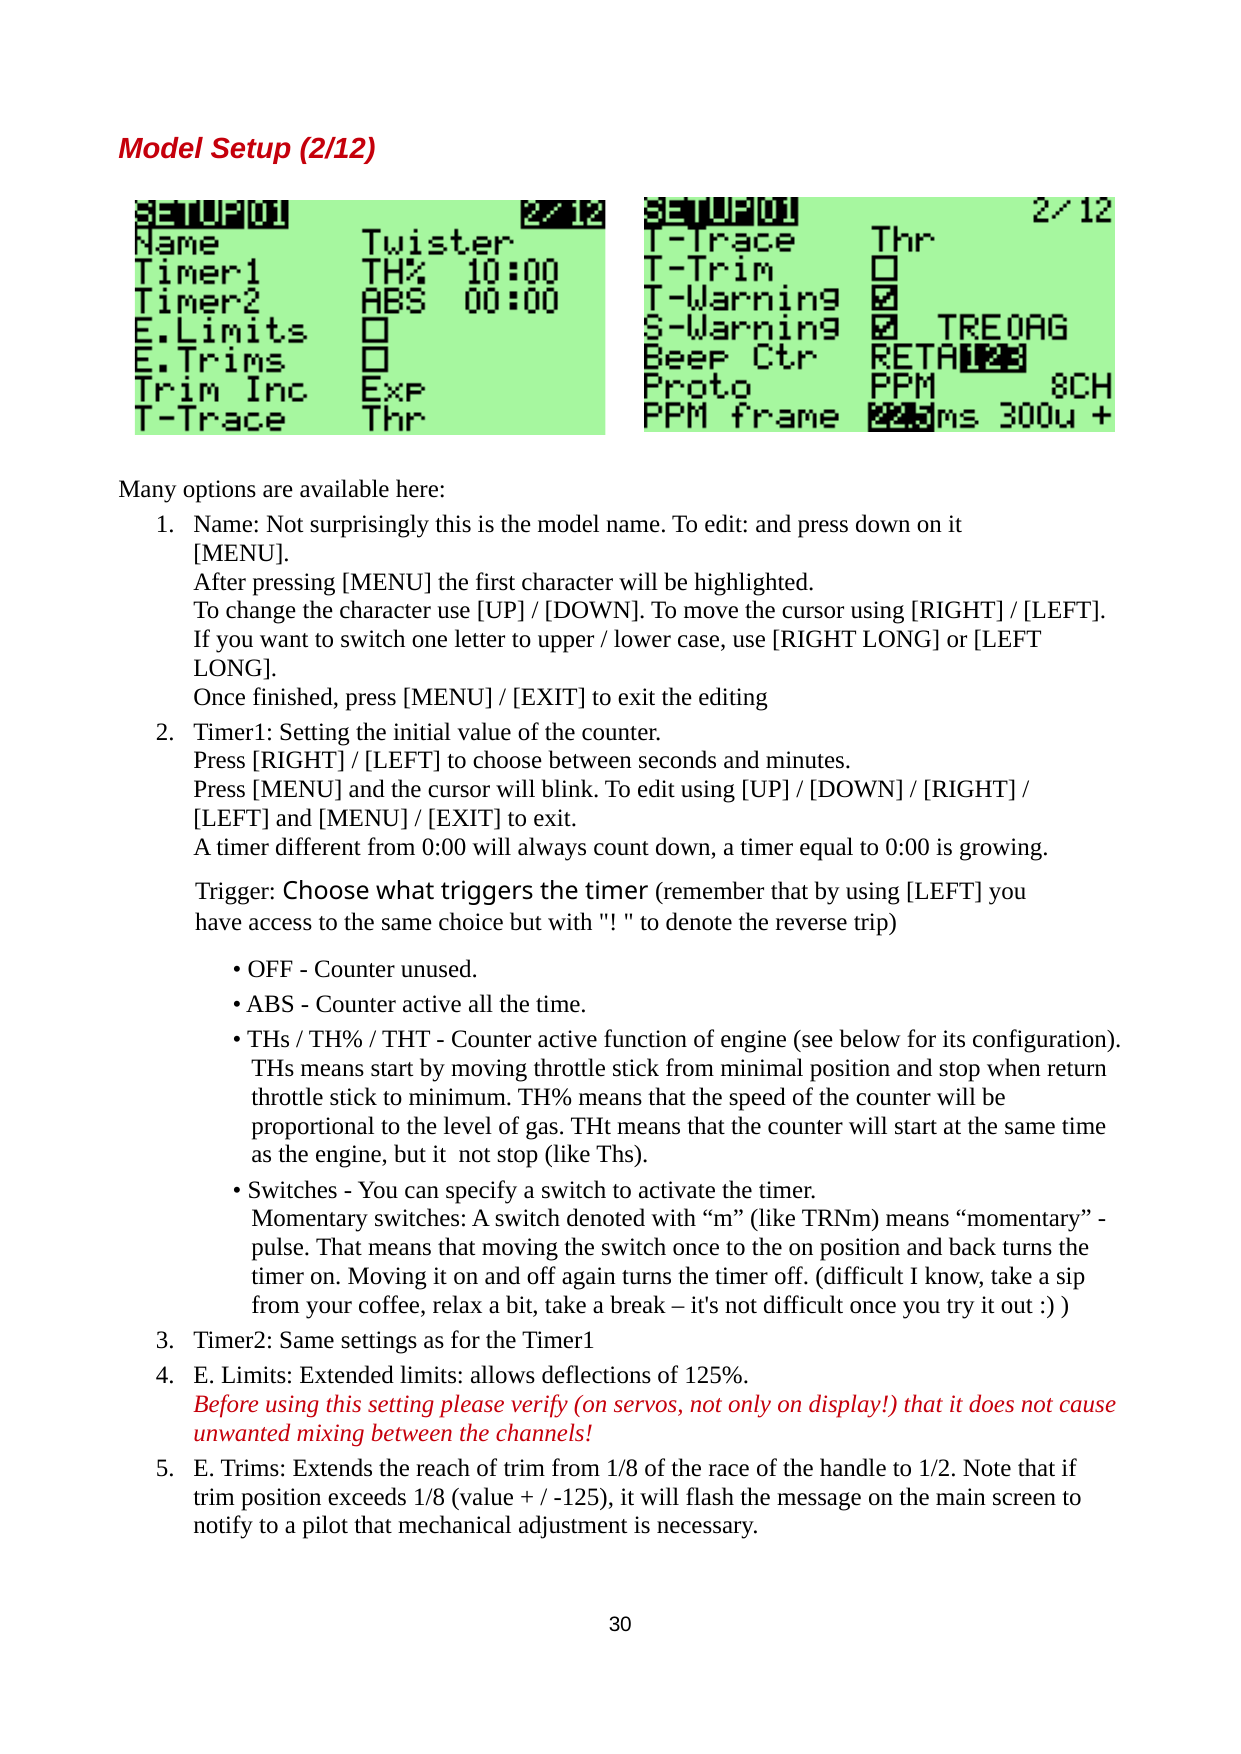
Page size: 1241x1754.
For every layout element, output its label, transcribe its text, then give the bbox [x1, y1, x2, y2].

picture [134, 200, 606, 435]
text • THs / TH% / THT - Counter active function of engine (see below for its configuration). THs means start by moving throttle stick from minimal position and stop when return throttle stick to minimum. TH% means that the speed of the counter will be proportional to the level of gas. THt means that the counter will start at the same time as the engine, but it not stop (like Ths). [232, 1024, 1122, 1168]
list Timer1: Setting the initial value of the counter. Press [RIGHT] / [LEFT] to choose between seconds and minutes. Press [MENU] and the cursor will blink. To edit using [UP] / [DOWN] / [RIGHT] / [LEFT] and [MENU] / [EXIT] to exit. A timer different from 0:00 will always count down, a timer equal to 0:00 is growing. [156, 717, 1122, 861]
text Trigger: Choose what triggers the timer (remember that by using [LEFT] you have access to the same choice but with "! " to denote the reverse trip) [195, 873, 1122, 936]
list Name: Not surprisingly this is the model name. To edit: and press down on it [MENU]. After pressing [MENU] the first character will be highlighted. To change the character use [UP] / [DOWN]. To move the cursor using [RIGHT] / [LEFT]. If you want to switch one letter to upper / lower case, use [RIGHT LONG] or [LEFT LONG]. Once finished, press [MENU] / [EXIT] to exit the editing [156, 509, 1122, 710]
text • ABS - Counter active all the time. [232, 989, 1122, 1018]
list E. Trims: Extends the reach of trim from 1/8 of the race of the handle to 1/2. Note that if trim position exceeds 1/8 (value + / -125), it will flash the message on the main screen to notify to a pilot that mechanical adjustment is necessary. [156, 1453, 1122, 1539]
picture [644, 197, 1115, 432]
list E. Limits: Extended limits: allows deflections of 125%. Before using this setting please verify (on servos, not only on display!) that it does not cause unwanted mixing between the channels! [156, 1360, 1122, 1446]
text • OFF - Counter unused. [232, 954, 1122, 983]
text • Switches - You can specify a switch to activate the timer. Momentary switches: A switch denoted with “m” (like TRNm) means “momentary” - pulse. That means that moving the switch once to the on position and back turns the timer on. Moving it on and off again turns the timer off. (difficult I know, take a sip from your coffee, relax a bit, take a break – it's not difficult once you try it out :) ) [232, 1175, 1122, 1318]
list Timer2: Same settings as for the Timer1 [156, 1325, 1122, 1354]
text Many options are available here: [118, 474, 1122, 503]
subtitle Model Setup (2/12) [118, 131, 1122, 165]
